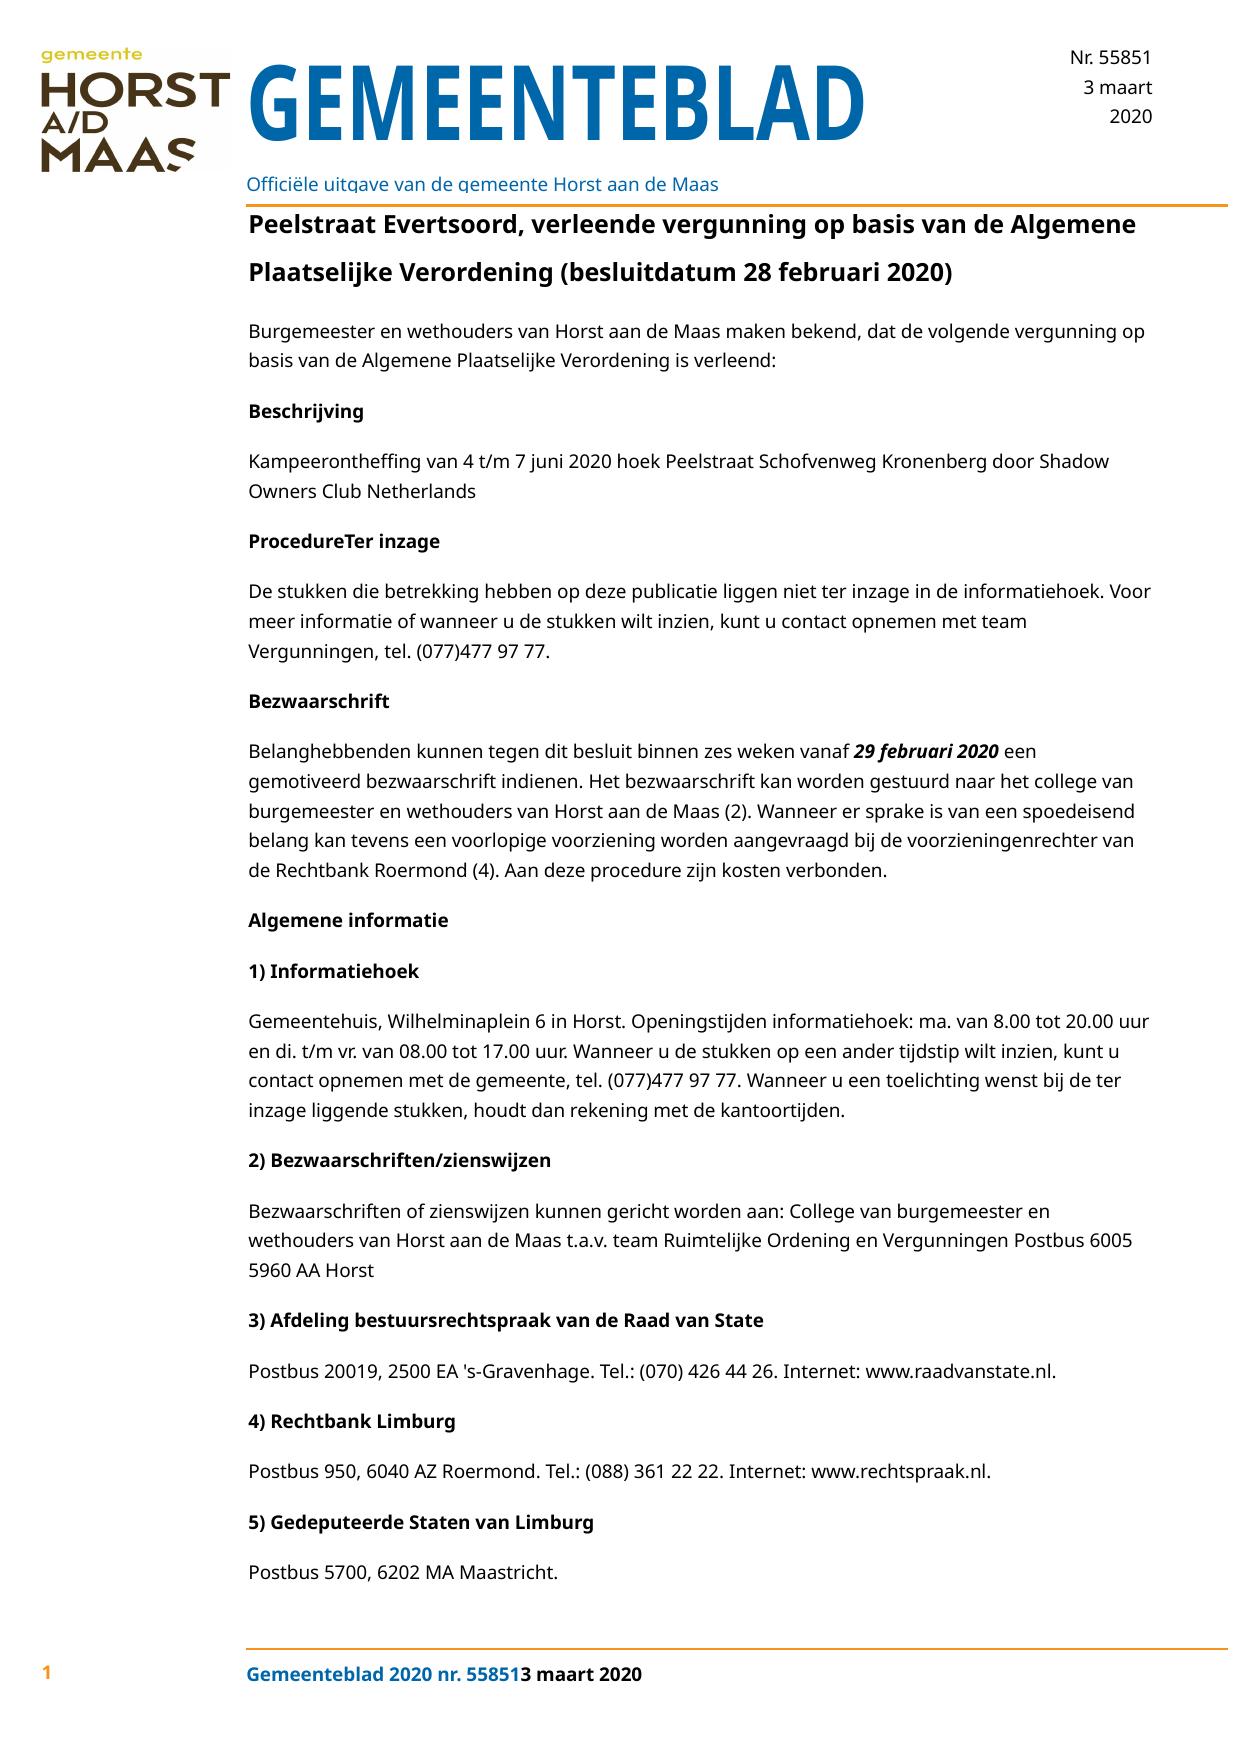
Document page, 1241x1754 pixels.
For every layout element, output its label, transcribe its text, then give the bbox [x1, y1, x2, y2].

picture [41, 47, 231, 172]
text Postbus 5700, 6202 MA Maastricht. [248, 1559, 1152, 1585]
text 4) Rechtbank Limburg [248, 1408, 1152, 1434]
text Postbus 950, 6040 AZ Roermond. Tel.: (088) 361 22 22. Internet: www.rechtspraak.nl. [248, 1459, 1152, 1484]
text Kampeerontheffing van 4 t/m 7 juni 2020 hoek Peelstraat Schofvenweg Kronenberg door Shadow Owners Club Netherlands [248, 448, 1152, 504]
text Burgemeester en wethouders van Horst aan de Maas maken bekend, dat de volgende vergunning op basis van de Algemene Plaatselijke Verordening is verleend: [248, 318, 1152, 373]
text 3) Afdeling bestuursrechtspraak van de Raad van State [248, 1307, 1152, 1333]
text Bezwaarschrift [248, 688, 1152, 714]
text Belanghebbenden kunnen tegen dit besluit binnen zes weken vanaf 29 februari 2020 een gemotiveerd bezwaarschrift indienen. Het bezwaarschrift kan worden gestuurd naar het college van burgemeester en wethouders van Horst aan de Maas (2). Wanneer er sprake is van een spoedeisend belang kan tevens een voorlopige voorziening worden aangevraagd bij de voorzieningenrechter van de Rechtbank Roermond (4). Aan deze procedure zijn kosten verbonden. [248, 739, 1152, 883]
text Algemene informatie [248, 907, 1152, 933]
text 1) Informatiehoek [248, 958, 1152, 984]
text Gemeentehuis, Wilhelminaplein 6 in Horst. Openingstijden informatiehoek: ma. van 8.00 tot 20.00 uur en di. t/m vr. van 08.00 tot 17.00 uur. Wanneer u de stukken op een ander tijdstip wilt inzien, kunt u contact opnemen met de gemeente, tel. (077)477 97 77. Wanneer u een toelichting wenst bij de ter inzage liggende stukken, houdt dan rekening met de kantoortijden. [248, 1008, 1152, 1123]
text Bezwaarschriften of zienswijzen kunnen gericht worden aan: College van burgemeester en wethouders van Horst aan de Maas t.a.v. team Ruimtelijke Ordening en Vergunningen Postbus 6005 5960 AA Horst [248, 1198, 1152, 1283]
text ProcedureTer inzage [248, 528, 1152, 554]
text Beschrijving [248, 398, 1152, 424]
text Postbus 20019, 2500 EA 's-Gravenhage. Tel.: (070) 426 44 26. Internet: www.raadvanstate.nl. [248, 1358, 1152, 1384]
text 2) Bezwaarschriften/zienswijzen [248, 1147, 1152, 1173]
text Peelstraat Evertsoord, verleende vergunning op basis van de Algemene Plaatselijke Verordening (besluitdatum 28 februari 2020) [248, 207, 1152, 288]
text 5) Gedeputeerde Staten van Limburg [248, 1509, 1152, 1535]
text De stukken die betrekking hebben op deze publicatie liggen niet ter inzage in de informatiehoek. Voor meer informatie of wanneer u de stukken wilt inzien, kunt u contact opnemen met team Vergunningen, tel. (077)477 97 77. [248, 579, 1152, 664]
